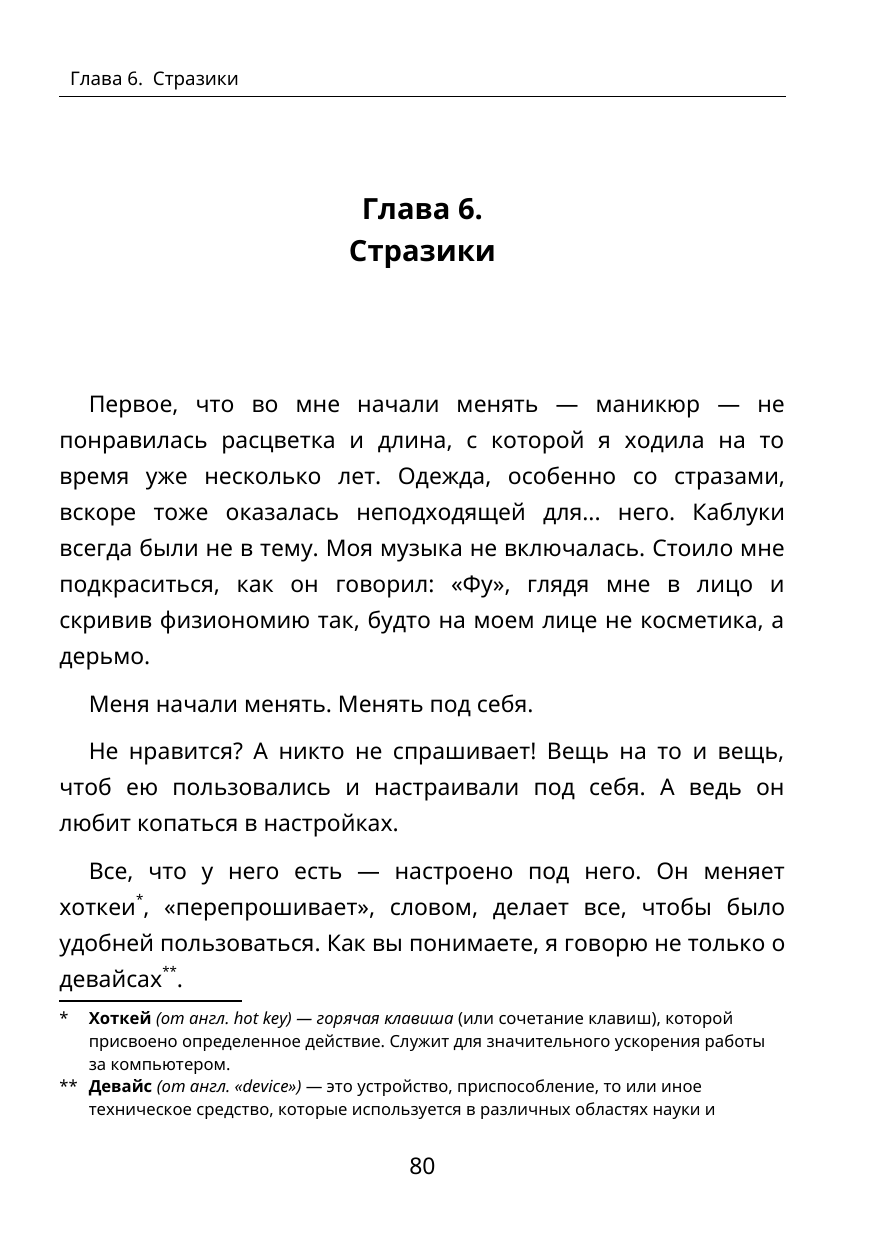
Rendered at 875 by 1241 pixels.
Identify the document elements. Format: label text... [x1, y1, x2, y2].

text Девайс (от англ. «device») — это устройство, приспособление, то или иное техническое средство, которые используется в различных областях науки и [59, 1075, 786, 1120]
text Первое, что во мне начали менять — маникюр — не понравилась расцветка и длина, с которой я ходила на то время уже несколько лет. Одежда, особенно со стразами, вскоре тоже оказалась неподходящей для... него. Каблуки всегда были не в тему. Моя музыка не включалась. Стоило мне подкраситься, как он говорил: «Фу», глядя мне в лицо и скривив физиономию так, будто на моем лице не косметика, а дерьмо. [59, 388, 786, 671]
text Меня начали менять. Менять под себя. [59, 687, 786, 719]
text Хоткей (от англ. hot key) — горячая клавиша (или сочетание клавиш), которой присвоено определенное действие. Служит для значительного ускорения работы за компьютером. [59, 1007, 786, 1075]
text Не нравится? А никто не спрашивает! Вещь на то и вещь, чтоб ею пользовались и настраивали под себя. А ведь он любит копаться в настройках. [59, 735, 786, 838]
text Все, что у него есть — настроено под него. Он меняет хоткеи, «перепрошивает», словом, делает все, чтобы было удобней пользоваться. Как вы понимаете, я говорю не только о девайсах. [59, 855, 786, 994]
subtitle Глава 6. Стразики [59, 185, 786, 270]
